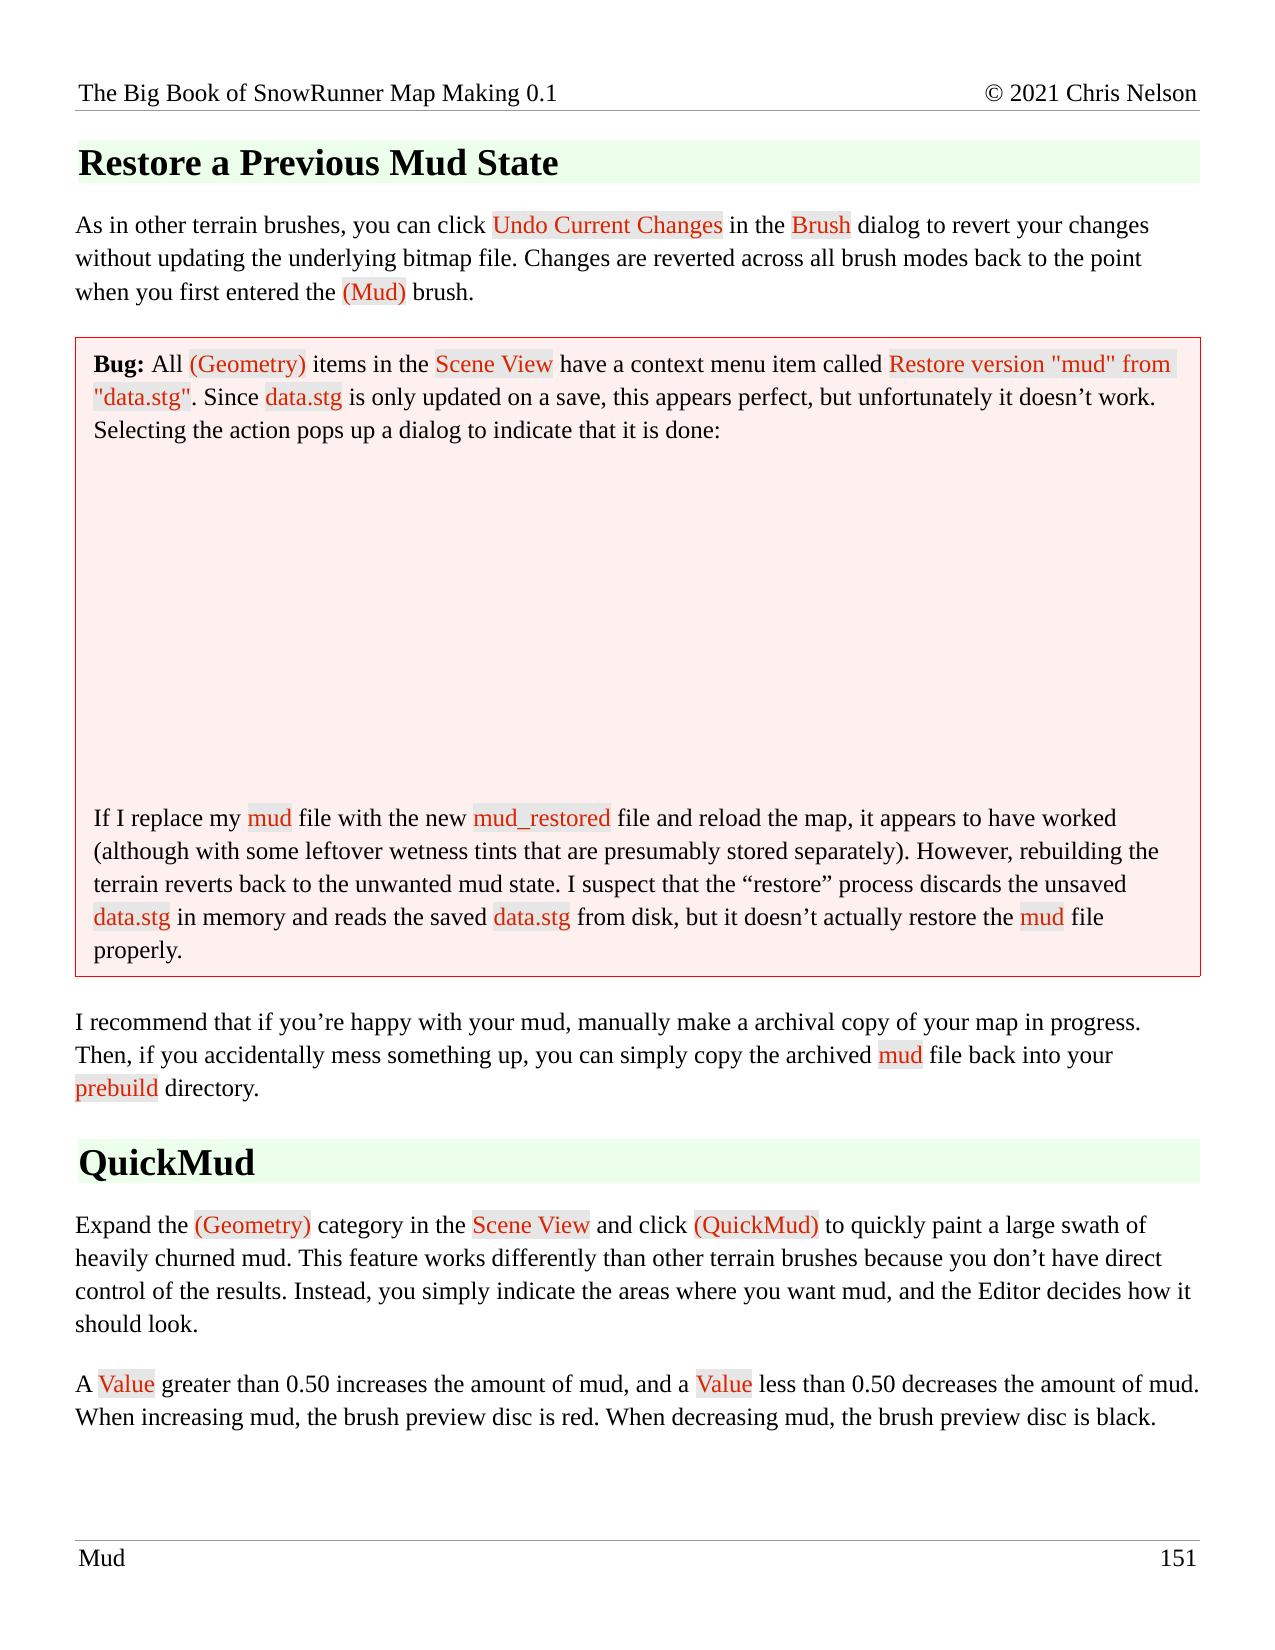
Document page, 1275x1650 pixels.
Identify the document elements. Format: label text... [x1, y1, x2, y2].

text I recommend that if you’re happy with your mud, manually make a archival copy of your map in progress. Then, if you accidentally mess something up, you can simply copy the archived mud file back into your prebuild directory. [75, 1007, 1200, 1102]
subtitle Restore a Previous Mud State [78, 140, 1200, 183]
text A Value greater than 0.50 increases the amount of mud, and a Value less than 0.50 decreases the amount of mud. When increasing mud, the brush preview disc is red. When decreasing mud, the brush preview disc is black. [75, 1369, 1200, 1431]
list All (Geometry) items in the Scene View have a context menu item called Restore version "mud" from "data.stg". Since data.stg is only updated on a save, this appears perfect, but unfortunately it doesn’t work. Selecting the action pops up a dialog to indicate that it is done: [76, 338, 1200, 444]
text Expand the (Geometry) category in the Scene View and click (QuickMud) to quickly paint a large swath of heavily churned mud. This feature works differently than other terrain brushes because you don’t have direct control of the results. Instead, you simply indicate the areas where you want mud, and the Editor decides how it should look. [75, 1210, 1200, 1338]
subtitle QuickMud [78, 1139, 1200, 1183]
text If I replace my mud file with the new mud_restored file and reload the map, it appears to have worked (although with some leftover wetness tints that are presumably stored separately). However, rebuilding the terrain reverts back to the unwanted mud state. I suspect that the “restore” process discards the unsaved data.stg in memory and reads the saved data.stg from disk, but it doesn’t actually restore the mud file properly. [76, 791, 1200, 976]
text As in other terrain brushes, you can click Undo Current Changes in the Brush dialog to revert your changes without updating the underlying bitmap file. Changes are reverted across all brush modes back to the point when you first entered the (Mud) brush. [75, 211, 1200, 305]
